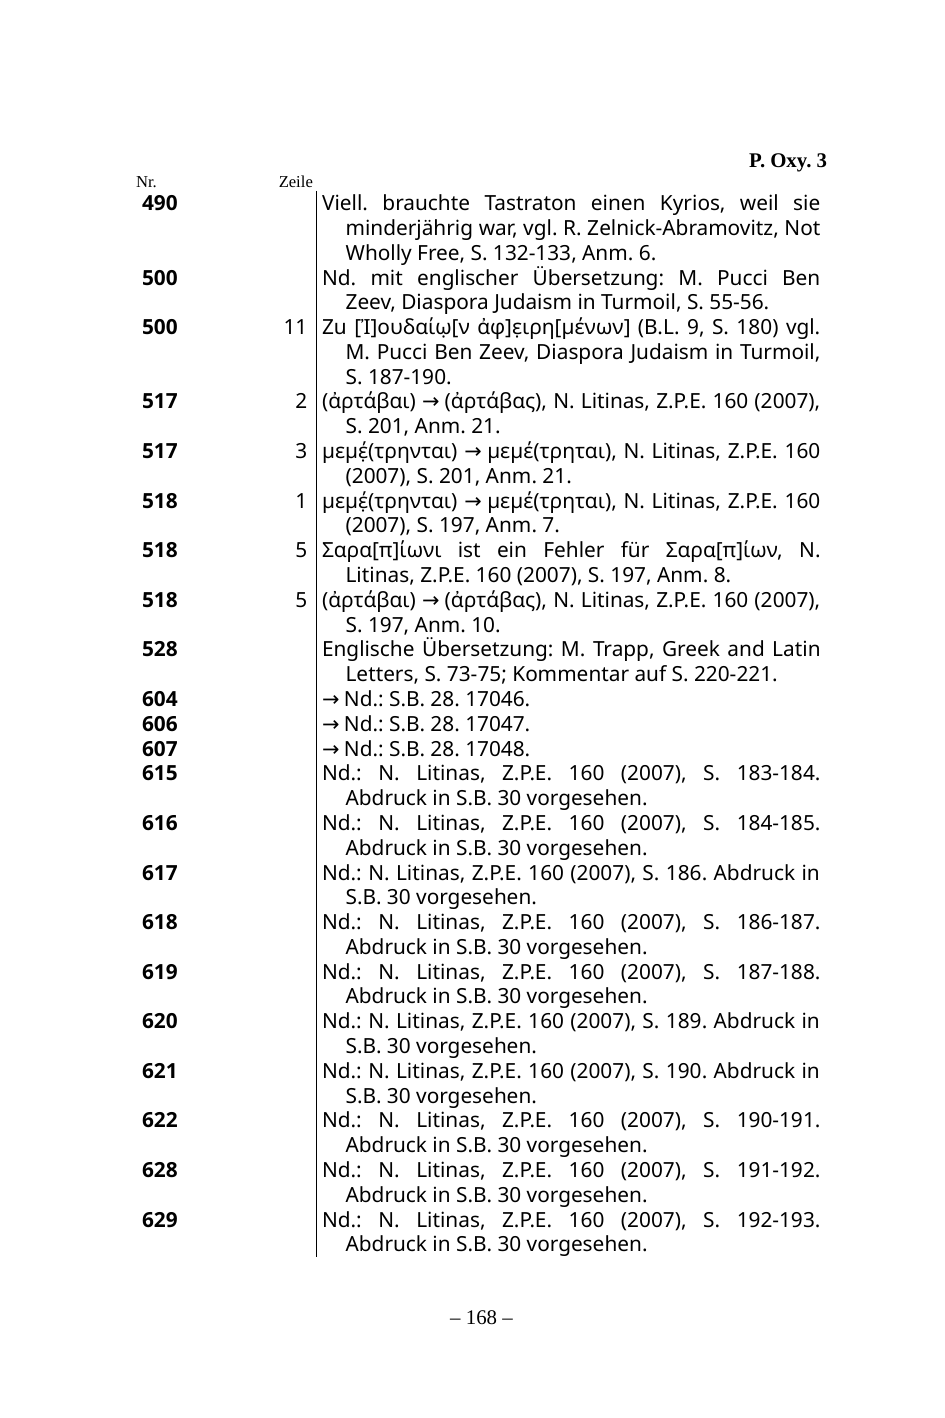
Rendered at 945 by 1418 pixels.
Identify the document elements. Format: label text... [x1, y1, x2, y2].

table_cell 490 [136, 191, 224, 265]
table_cell [224, 637, 316, 687]
table_cell [224, 1108, 316, 1158]
table_cell Nd. mit englischer Übersetzung: M. Pucci Ben Zeev, Diaspora Judaism in Turmoil, S. 55-56. [317, 265, 827, 315]
table_cell 517 [136, 389, 224, 439]
table_cell 3 [224, 439, 316, 488]
table_cell μεμέ̣(τρηνται) → μεμέ(τρηται), N. Litinas, Z.P.E. 160 (2007), S. 197, Anm. 7. [317, 488, 827, 538]
table_cell 517 [136, 439, 224, 488]
table_cell [224, 711, 316, 736]
table_cell 629 [136, 1207, 224, 1257]
table_cell 518 [136, 488, 224, 538]
table_cell Nd.: N. Litinas, Z.P.E. 160 (2007), S. 190-191. Abdruck in S.B. 30 vorgesehen. [317, 1108, 827, 1158]
table_cell 620 [136, 1009, 224, 1058]
table_cell → Nd.: S.B. 28. 17047. [317, 711, 827, 736]
table_cell [224, 761, 316, 811]
table_cell [224, 811, 316, 860]
table_cell [224, 959, 316, 1009]
table_cell Nd.: N. Litinas, Z.P.E. 160 (2007), S. 186. Abdruck in S.B. 30 vorgesehen. [317, 860, 827, 910]
table_cell 619 [136, 959, 224, 1009]
table_cell 11 [224, 315, 316, 389]
table_cell 5 [224, 538, 316, 587]
table_cell 518 [136, 588, 224, 637]
table_cell Englische Übersetzung: M. Trapp, Greek and Latin Letters, S. 73-75; Kommentar auf S. 220-221. [317, 637, 827, 687]
table_cell [224, 1207, 316, 1257]
table_cell 617 [136, 860, 224, 910]
table_cell [224, 1158, 316, 1207]
table_cell → Nd.: S.B. 28. 17048. [317, 736, 827, 761]
table_cell 607 [136, 736, 224, 761]
table_cell [224, 736, 316, 761]
table_cell → Nd.: S.B. 28. 17046. [317, 687, 827, 711]
table_cell Viell. brauchte Tastraton einen Kyrios, weil sie minderjährig war, vgl. R. Zelnick-Abramovitz, Not Wholly Free, S. 132-133, Anm. 6. [317, 191, 827, 265]
table_cell 518 [136, 538, 224, 587]
table_cell (ἀρτάβαι) → (ἀρτάβας), N. Litinas, Z.P.E. 160 (2007), S. 201, Anm. 21. [317, 389, 827, 439]
table_cell 622 [136, 1108, 224, 1158]
table_cell Nd.: N. Litinas, Z.P.E. 160 (2007), S. 189. Abdruck in S.B. 30 vorgesehen. [317, 1009, 827, 1058]
table_cell 618 [136, 910, 224, 959]
table_cell Nd.: N. Litinas, Z.P.E. 160 (2007), S. 191-192. Abdruck in S.B. 30 vorgesehen. [317, 1158, 827, 1207]
table_cell 500 [136, 315, 224, 389]
table_cell Nd.: N. Litinas, Z.P.E. 160 (2007), S. 183-184. Abdruck in S.B. 30 vorgesehen. [317, 761, 827, 811]
table_cell 604 [136, 687, 224, 711]
table_cell 528 [136, 637, 224, 687]
table_cell Zu [Ἰ]ουδαίω̣[ν ἀφ]ε̣ιρη[μένων] (B.L. 9, S. 180) vgl. M. Pucci Ben Zeev, Diaspora Judaism in Turmoil, S. 187-190. [317, 315, 827, 389]
table_cell [224, 1059, 316, 1108]
table_cell 2 [224, 389, 316, 439]
table_cell [224, 191, 316, 265]
table_cell Nd.: N. Litinas, Z.P.E. 160 (2007), S. 187-188. Abdruck in S.B. 30 vorgesehen. [317, 959, 827, 1009]
table_cell 500 [136, 265, 224, 315]
table_cell 606 [136, 711, 224, 736]
table_cell 5 [224, 588, 316, 637]
table_cell [224, 687, 316, 711]
table_cell 615 [136, 761, 224, 811]
table_cell Nd.: N. Litinas, Z.P.E. 160 (2007), S. 186-187. Abdruck in S.B. 30 vorgesehen. [317, 910, 827, 959]
table_cell [224, 265, 316, 315]
table_cell [224, 910, 316, 959]
table_cell 1 [224, 488, 316, 538]
table_cell Nd.: N. Litinas, Z.P.E. 160 (2007), S. 192-193. Abdruck in S.B. 30 vorgesehen. [317, 1207, 827, 1257]
table_cell Nd.: N. Litinas, Z.P.E. 160 (2007), S. 190. Abdruck in S.B. 30 vorgesehen. [317, 1059, 827, 1108]
table_cell 621 [136, 1059, 224, 1108]
table_cell [224, 1009, 316, 1058]
table_cell μεμέ̣(τρηνται) → μεμέ(τρηται), N. Litinas, Z.P.E. 160 (2007), S. 201, Anm. 21. [317, 439, 827, 488]
table_cell Σαρα[π]ίωνι ist ein Fehler für Σαρα[π]ίων, N. Litinas, Z.P.E. 160 (2007), S. 197, Anm. 8. [317, 538, 827, 587]
table_cell 628 [136, 1158, 224, 1207]
table_cell 616 [136, 811, 224, 860]
table_cell (ἀρτάβαι) → (ἀρτάβας), N. Litinas, Z.P.E. 160 (2007), S. 197, Anm. 10. [317, 588, 827, 637]
table_cell Nd.: N. Litinas, Z.P.E. 160 (2007), S. 184-185. Abdruck in S.B. 30 vorgesehen. [317, 811, 827, 860]
table_cell [224, 860, 316, 910]
